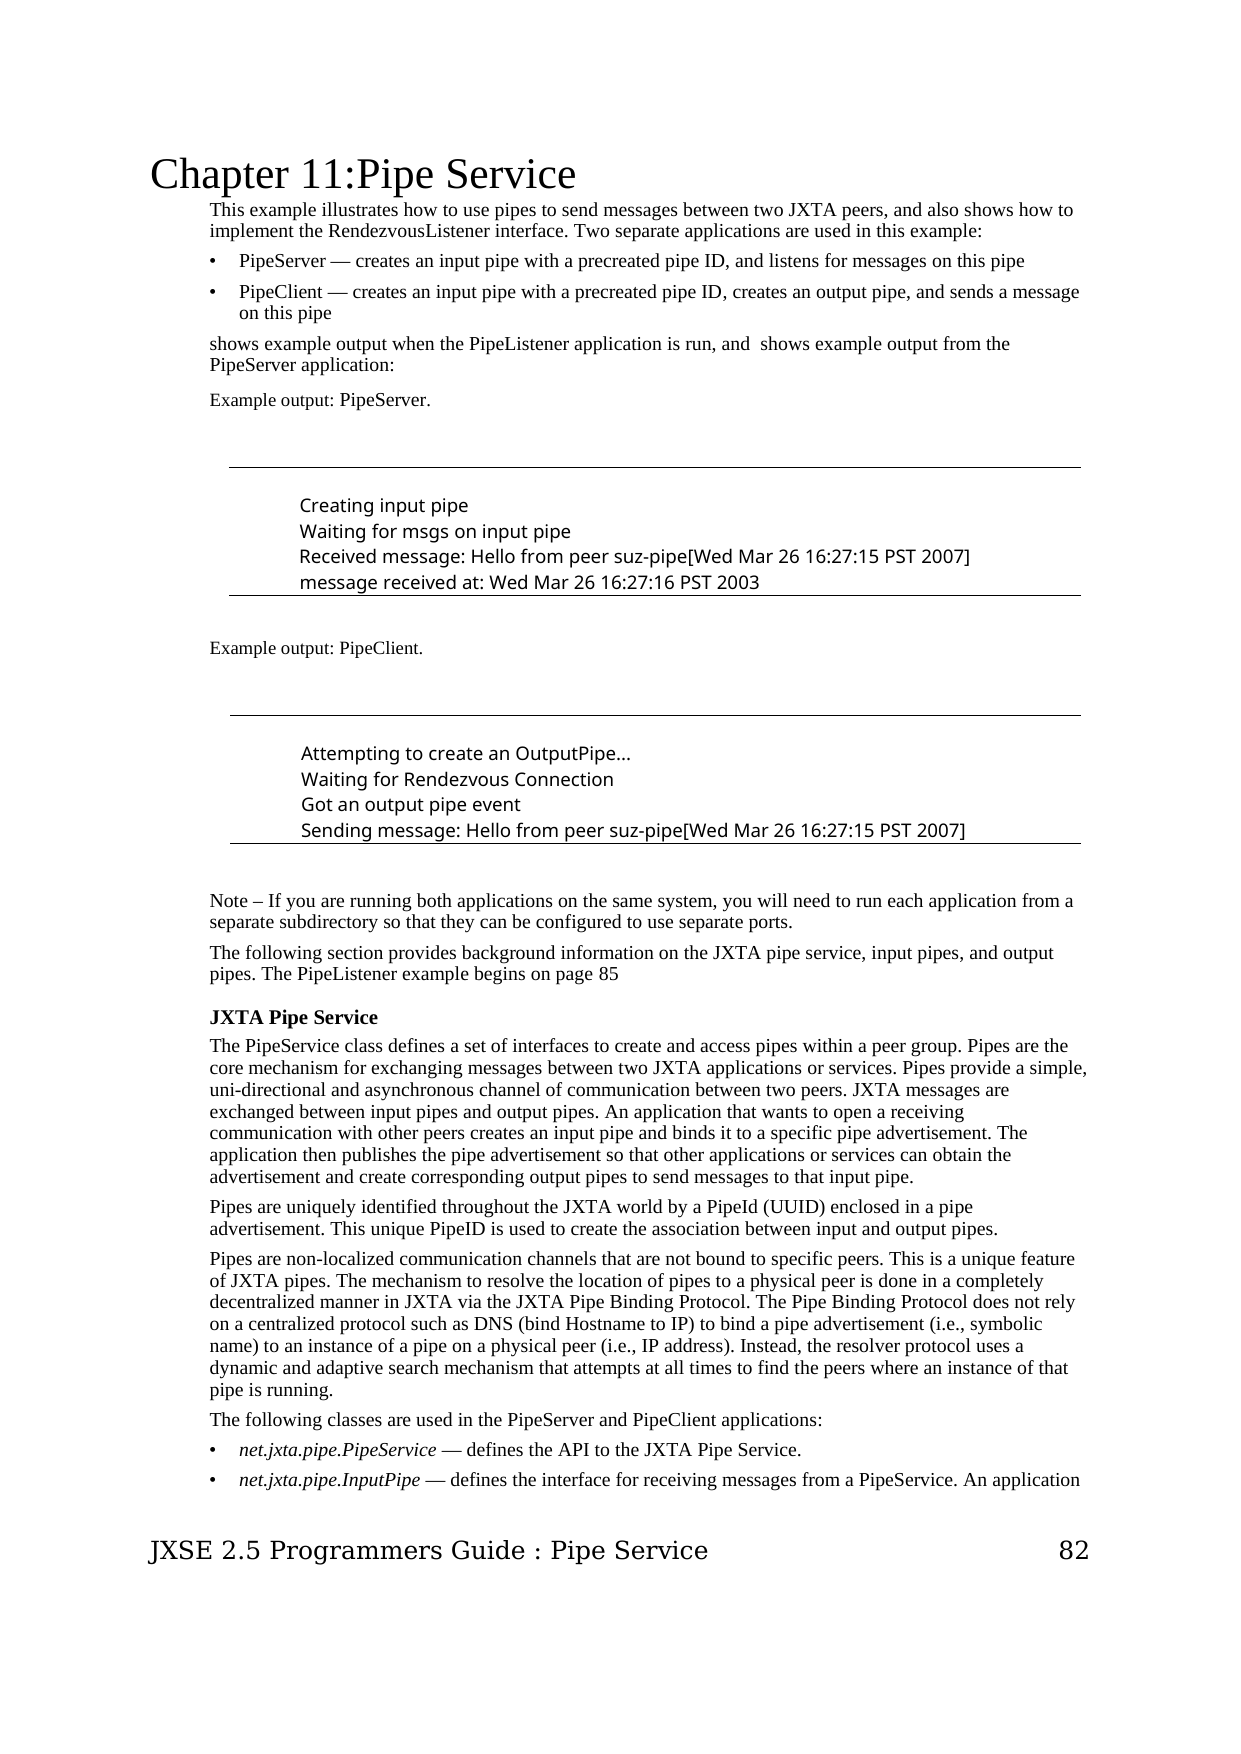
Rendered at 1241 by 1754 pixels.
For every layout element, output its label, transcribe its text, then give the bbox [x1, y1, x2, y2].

list net.jxta.pipe.PipeService — defines the API to the JXTA Pipe Service. [209, 1439, 1090, 1460]
text shows example output when the PipeListener application is run, and shows example output from the PipeServer application: [209, 332, 1090, 376]
table_header Attempting to create an OutputPipe... Waiting for Rendezvous Connection Got an output pipe event Sending message: Hello from peer suz-pipe[Wed Mar 26 16:27:15 PST 2007] [230, 716, 1081, 843]
text JXTA Pipe Service [209, 1006, 1090, 1029]
list PipeClient — creates an input pipe with a precreated pipe ID, creates an output pipe, and sends a message on this pipe [209, 281, 1090, 324]
table_header Creating input pipe Waiting for msgs on input pipe Received message: Hello from peer suz-pipe[Wed Mar 26 16:27:15 PST 2007] message received at: Wed Mar 26 16:27:16 PST 2003 [229, 468, 1081, 595]
list Example output: PipeServer. [209, 388, 1090, 410]
text Pipes are uniquely identified throughout the JXTA world by a PipeId (UUID) enclosed in a pipe advertisement. This unique PipeID is used to create the association between input and output pipes. [209, 1196, 1090, 1239]
list Example output: PipeClient. [209, 637, 1090, 658]
text Pipes are non-localized communication channels that are not bound to specific peers. This is a unique feature of JXTA pipes. The mechanism to resolve the location of pipes to a physical peer is done in a completely decentralized manner in JXTA via the JXTA Pipe Binding Protocol. The Pipe Binding Protocol does not rely on a centralized protocol such as DNS (bind Hostname to IP) to bind a pipe advertisement (i.e., symbolic name) to an instance of a pipe on a physical peer (i.e., IP address). Instead, the resolver protocol uses a dynamic and adaptive search mechanism that attempts at all times to find the peers where an instance of that pipe is running. [209, 1248, 1090, 1400]
text This example illustrates how to use pipes to send messages between two JXTA peers, and also shows how to implement the RendezvousListener interface. Two separate applications are used in this example: [209, 198, 1090, 242]
text The PipeService class defines a set of interfaces to create and access pipes within a peer group. Pipes are the core mechanism for exchanging messages between two JXTA applications or services. Pipes provide a simple, uni-directional and asynchronous channel of communication between two peers. JXTA messages are exchanged between input pipes and output pipes. An application that wants to open a receiving communication with other peers creates an input pipe and binds it to a specific pipe advertisement. The application then publishes the pipe advertisement so that other applications or services can obtain the advertisement and create corresponding output pipes to send messages to that input pipe. [209, 1035, 1090, 1188]
list net.jxta.pipe.InputPipe — defines the interface for receiving messages from a PipeService. An application [209, 1469, 1090, 1491]
list PipeServer — creates an input pipe with a precreated pipe ID, and listens for messages on this pipe [209, 250, 1090, 272]
text The following section provides background information on the JXTA pipe service, input pipes, and output pipes. The PipeListener example begins on page 60 [209, 942, 1090, 985]
list If you are running both applications on the same system, you will need to run each application from a separate subdirectory so that they can be configured to use separate ports. [209, 890, 1090, 933]
title Pipe Service [150, 150, 1041, 198]
text The following classes are used in the PipeServer and PipeClient applications: [209, 1408, 1090, 1430]
